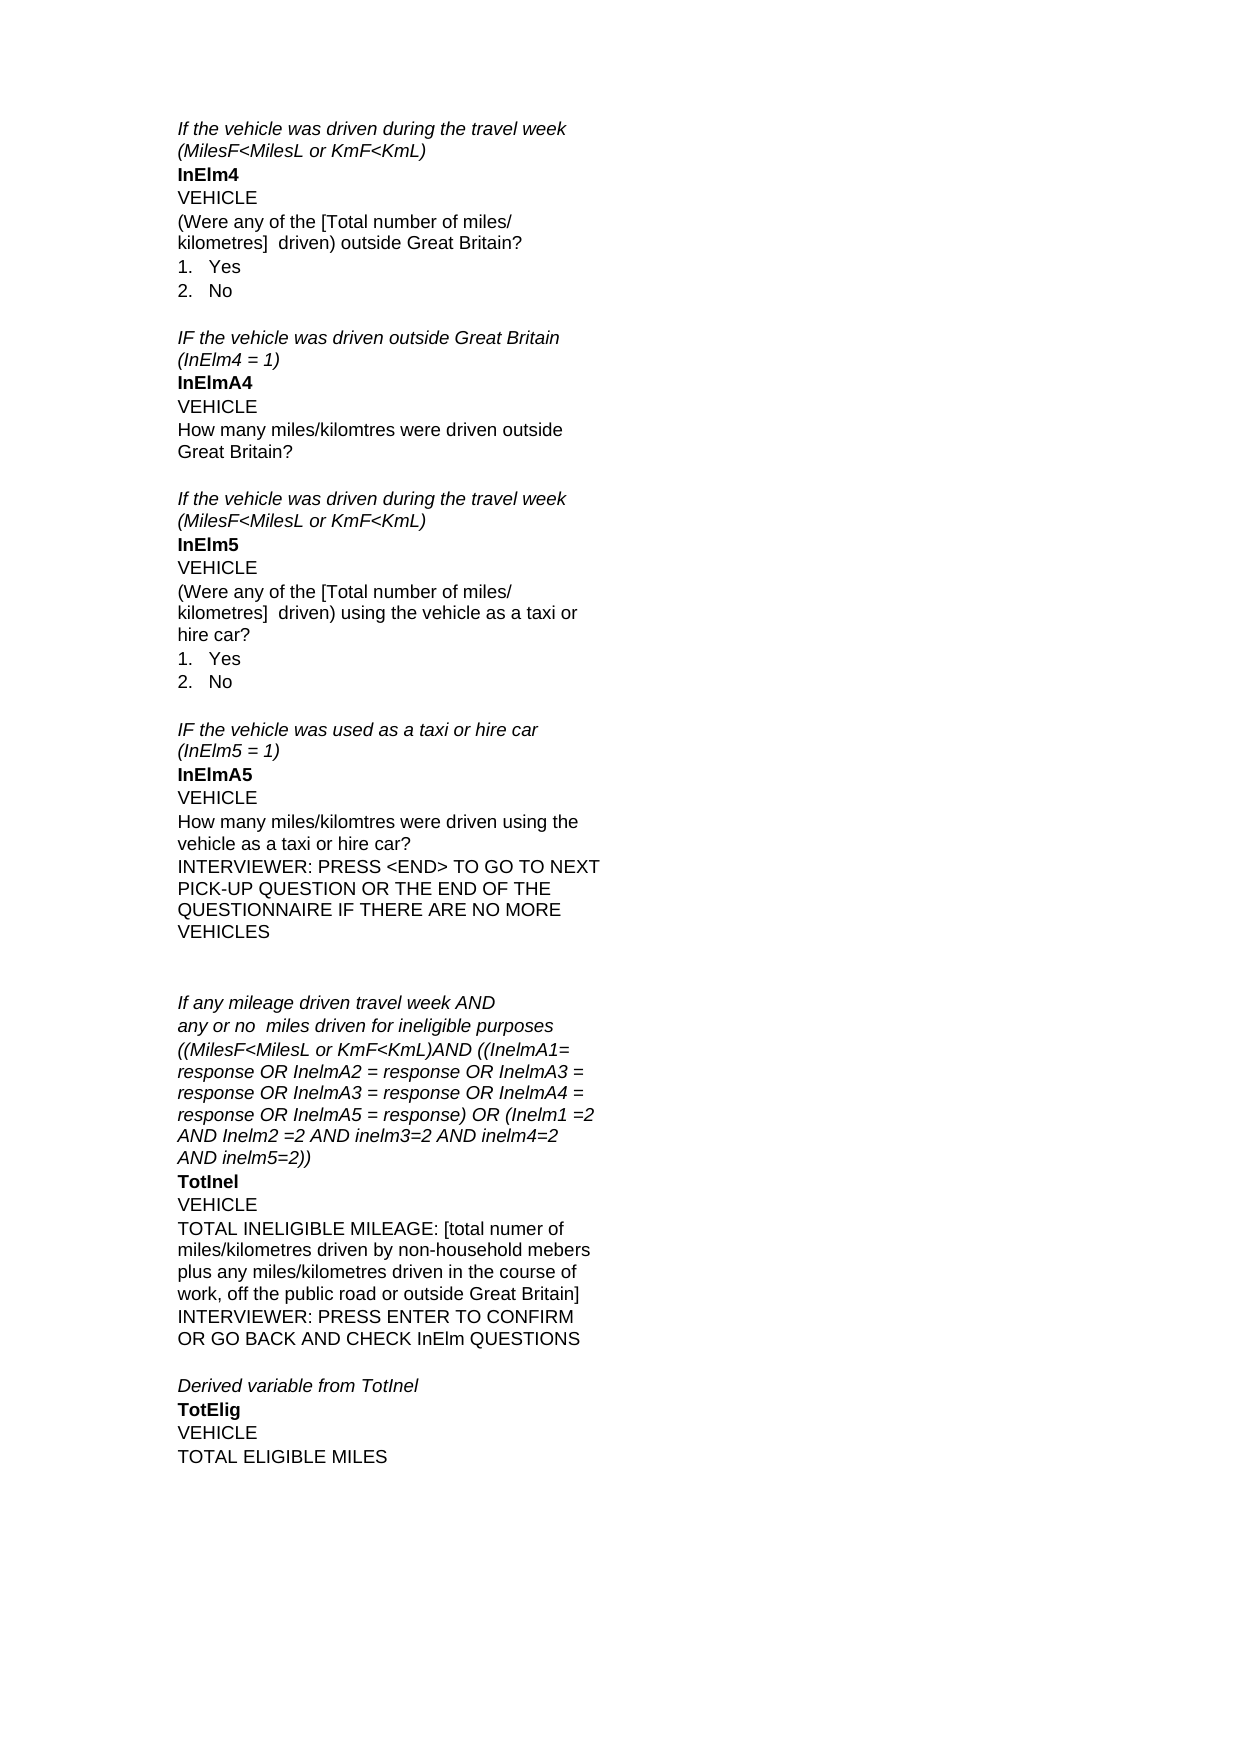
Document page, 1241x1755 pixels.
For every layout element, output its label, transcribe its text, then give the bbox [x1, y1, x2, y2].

text VEHICLE [177, 396, 603, 417]
text (Were any of the [Total number of miles/ kilometres] driven) outside Great Britain? [177, 211, 603, 254]
text VEHICLE [177, 787, 603, 809]
text IF the vehicle was driven outside Great Britain (InElm4 = 1) [177, 327, 603, 370]
text (Were any of the [Total number of miles/ kilometres] driven) using the vehicle as a taxi or hire car? [177, 581, 603, 645]
text INTERVIEWER: PRESS ENTER TO CONFIRM OR GO BACK AND CHECK InElm QUESTIONS [177, 1306, 603, 1349]
text VEHICLE [177, 1422, 603, 1444]
text InElm4 [177, 163, 603, 185]
text TotInel [177, 1170, 603, 1192]
text TOTAL ELIGIBLE MILES [177, 1446, 603, 1467]
text TOTAL INELIGIBLE MILEAGE: [total numer of miles/kilometres driven by non-household mebers plus any miles/kilometres driven in the course of work, off the public road or outside Great Britain] [177, 1218, 603, 1304]
text 2. No [177, 671, 603, 693]
text If the vehicle was driven during the travel week (MilesF<MilesL or KmF<KmL) [177, 488, 603, 531]
text 1. Yes [177, 256, 603, 277]
text VEHICLE [177, 1194, 603, 1216]
text IF the vehicle was used as a taxi or hire car (InElm5 = 1) [177, 718, 603, 761]
text VEHICLE [177, 187, 603, 208]
text INTERVIEWER: PRESS <END> TO GO TO NEXT PICK-UP QUESTION OR THE END OF THE QUESTIONNAIRE IF THERE ARE NO MORE VEHICLES [177, 856, 603, 942]
text 2. No [177, 279, 603, 301]
text Derived variable from TotInel [177, 1375, 603, 1396]
text If the vehicle was driven during the travel week (MilesF<MilesL or KmF<KmL) [177, 118, 603, 161]
text InElmA5 [177, 763, 603, 785]
text How many miles/kilomtres were driven using the vehicle as a taxi or hire car? [177, 811, 603, 854]
text InElmA4 [177, 372, 603, 393]
text How many miles/kilomtres were driven outside Great Britain? [177, 419, 603, 462]
text any or no miles driven for ineligible purposes [177, 1015, 603, 1037]
text InElm5 [177, 533, 603, 555]
text VEHICLE [177, 557, 603, 578]
text ((MilesF<MilesL or KmF<KmL)AND ((InelmA1= response OR InelmA2 = response OR InelmA3 = response OR InelmA3 = response OR InelmA4 = response OR InelmA5 = response) OR (Inelm1 =2 AND Inelm2 =2 AND inelm3=2 AND inelm4=2 AND inelm5=2)) [177, 1039, 603, 1168]
text TotElig [177, 1398, 603, 1420]
text If any mileage driven travel week AND [177, 992, 603, 1013]
text 1. Yes [177, 647, 603, 669]
